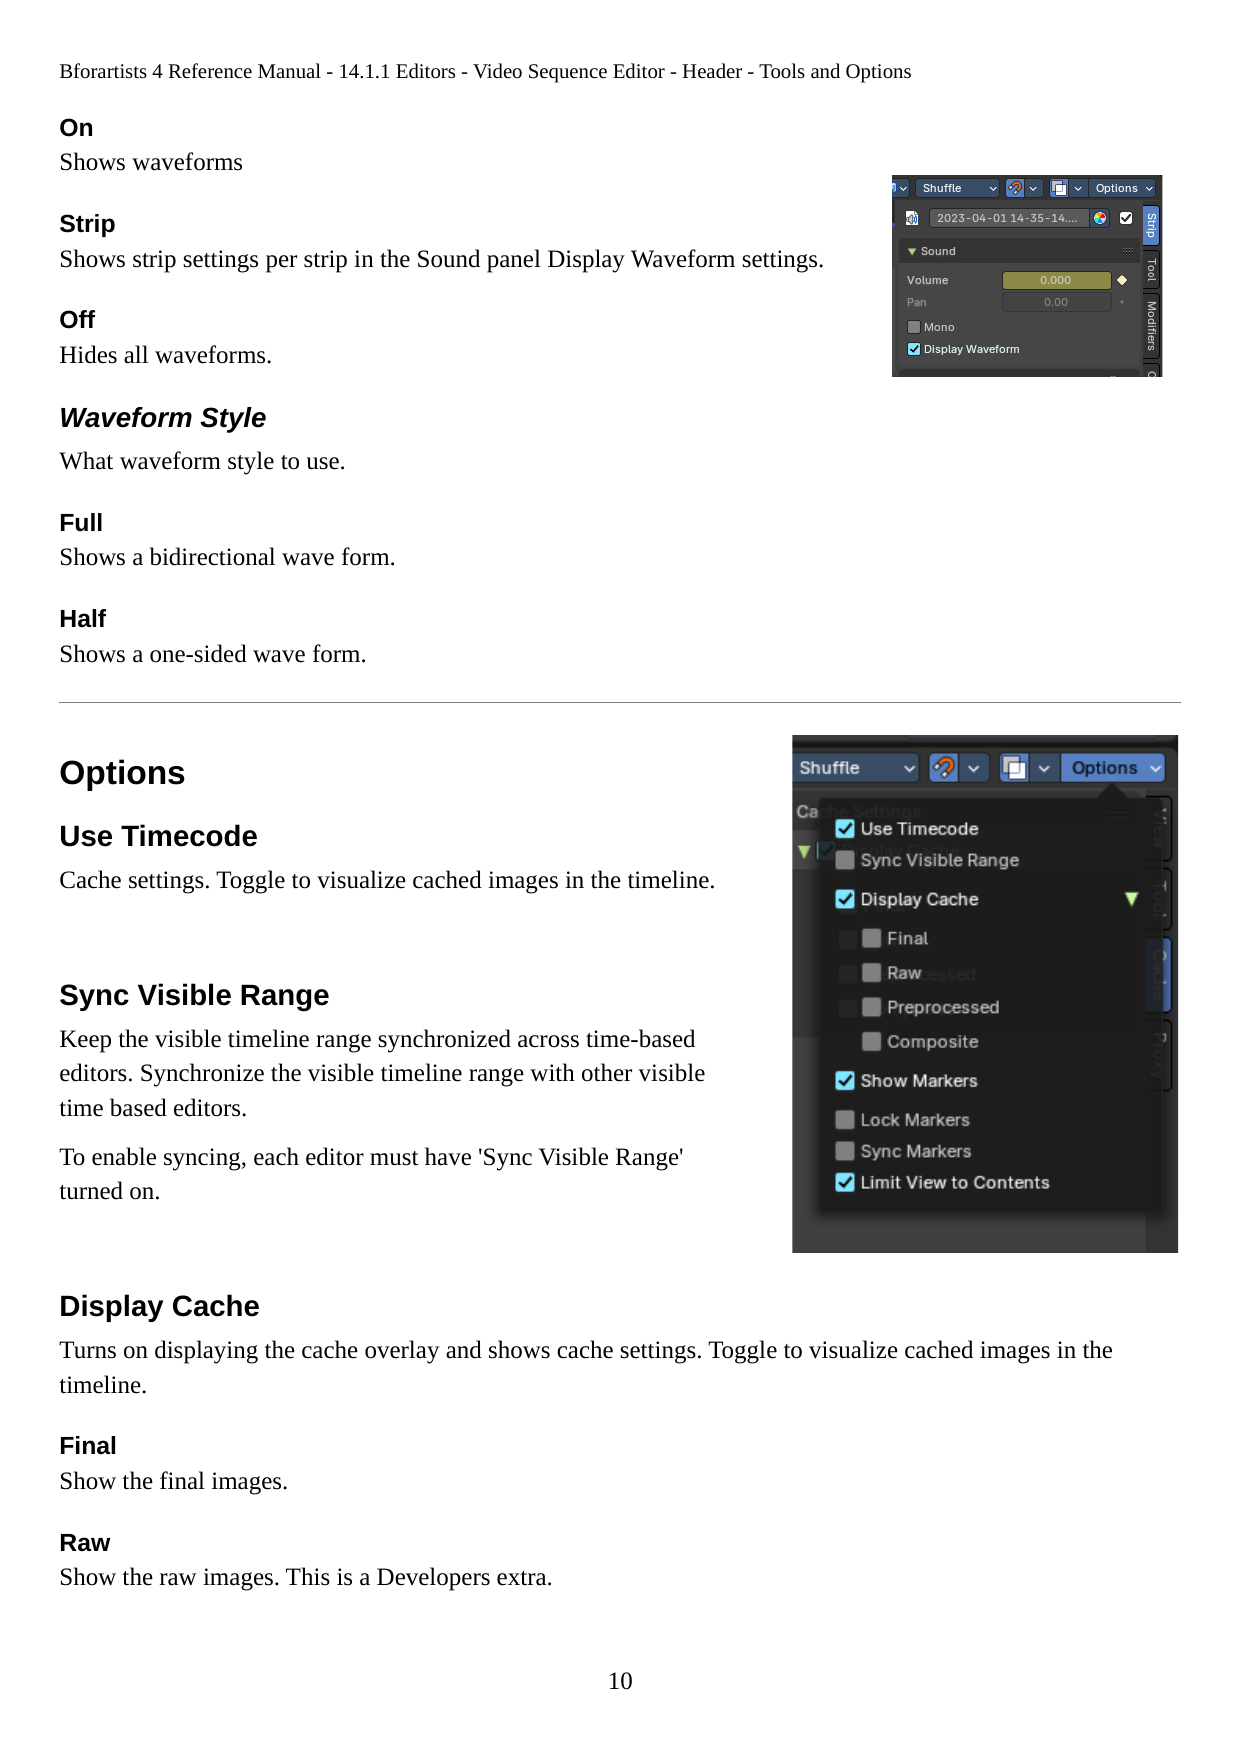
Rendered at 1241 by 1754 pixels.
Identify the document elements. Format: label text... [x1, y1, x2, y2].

subtitle Waveform Style [59, 402, 1181, 433]
picture [792, 735, 1179, 1253]
text To enable syncing, each editor must have 'Sync Visible Range' turned on. [59, 1142, 792, 1205]
subtitle Raw [59, 1528, 1181, 1556]
text Shows a one-sided wave form. [59, 639, 1181, 667]
subtitle Full [59, 508, 1181, 536]
subtitle Use Timecode [59, 818, 792, 852]
text Cache settings. Toggle to visualize cached images in the timeline. [59, 865, 792, 893]
subtitle Display Cache [59, 1289, 1181, 1323]
text Turns on displaying the cache overlay and shows cache settings. Toggle to visualize cached images in the timeline. [59, 1335, 1181, 1398]
subtitle Sync Visible Range [59, 977, 792, 1011]
text Show the final images. [59, 1466, 1181, 1495]
text Shows a bidirectional wave form. [59, 542, 1181, 571]
subtitle Strip [59, 209, 892, 237]
text What waveform style to use. [59, 446, 1181, 475]
subtitle Off [59, 305, 892, 334]
subtitle Final [59, 1431, 1181, 1460]
text Show the raw images. This is a Developers extra. [59, 1562, 1181, 1591]
text Shows waveforms [59, 147, 1181, 176]
subtitle Options [59, 753, 792, 791]
subtitle [1163, 305, 1181, 334]
subtitle On [59, 113, 1181, 141]
text Hides all waveforms. [59, 340, 892, 369]
picture [892, 175, 1163, 377]
subtitle Half [59, 604, 1181, 632]
text Shows strip settings per strip in the Sound panel Display Waveform settings. [59, 244, 892, 272]
text [1163, 340, 1181, 369]
subtitle [1163, 209, 1181, 237]
text Keep the visible timeline range synchronized across time-based editors. Synchronize the visible timeline range with other visible time based editors. [59, 1024, 792, 1121]
